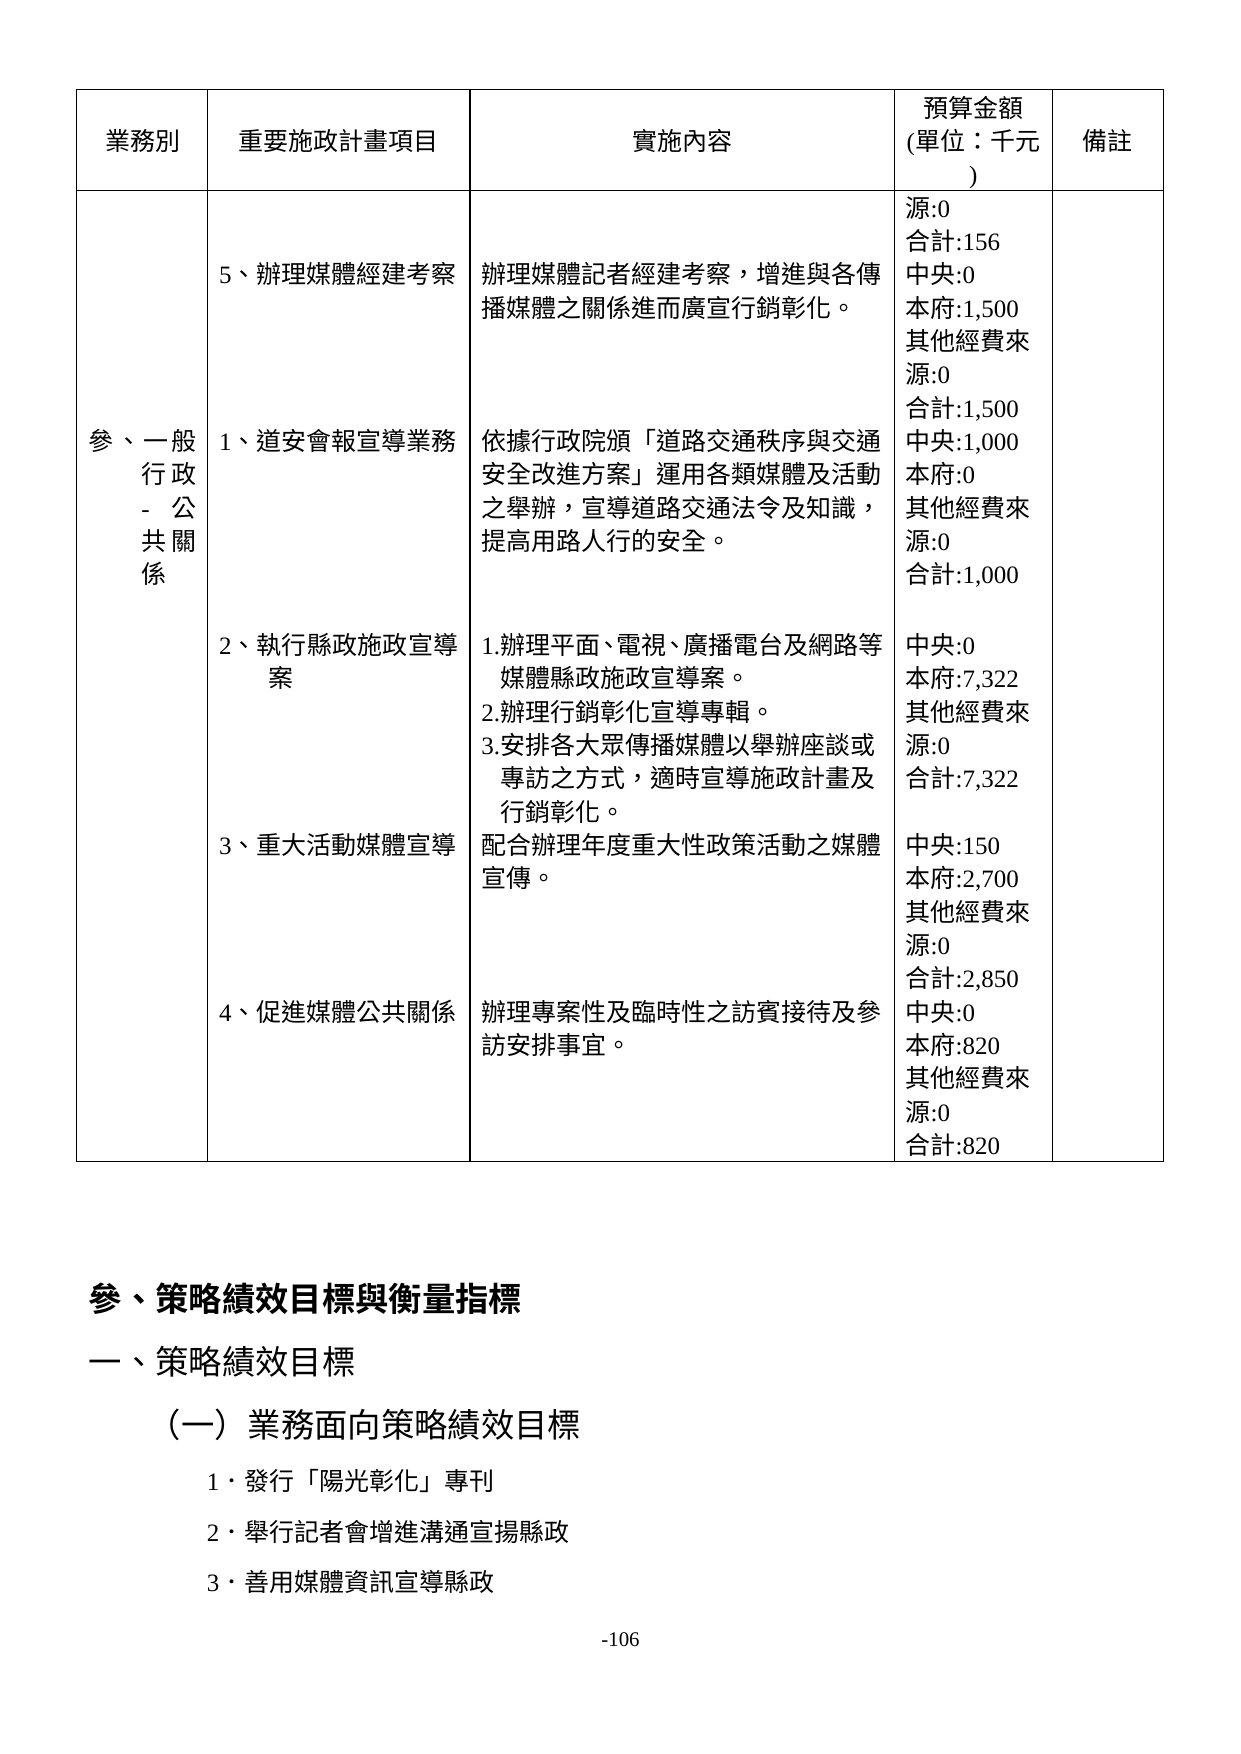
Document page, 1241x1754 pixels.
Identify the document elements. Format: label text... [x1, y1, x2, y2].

table_header 業務別 [77, 90, 207, 190]
table_cell 1.辦理平面、電視、廣播電台及網路等媒體縣政施政宣導案。 2.辦理行銷彰化宣導專輯。 3.安排各大眾傳播媒體以舉辦座談或專訪之方式，適時宣導施政計畫及行銷彰化。 [471, 628, 894, 828]
table_cell [1053, 191, 1163, 257]
table_header 備註 [1053, 90, 1163, 190]
table_cell [1053, 628, 1163, 828]
table_header 重要施政計畫項目 [208, 90, 469, 190]
table_cell 中央:150 本府:2,700 其他經費來源:0 合計:2,850 [895, 828, 1052, 994]
text 參、策略績效目標與衡量指標 [88, 1273, 1152, 1321]
table_cell 中央:0 本府:7,322 其他經費來源:0 合計:7,322 [895, 628, 1052, 828]
table_cell 配合辦理年度重大性政策活動之媒體宣傳。 [471, 828, 894, 994]
table_header 預算金額 (單位：千元) [895, 90, 1052, 190]
list 發行「陽光彰化」專刊 [207, 1461, 1152, 1497]
table_cell [77, 995, 207, 1161]
table_cell [77, 628, 207, 828]
list 舉行記者會增進溝通宣揚縣政 [207, 1512, 1152, 1548]
table_cell 參、一般行政-公共關係 [77, 424, 207, 628]
table_cell [1053, 257, 1163, 424]
table_cell 執行縣政施政宣導案 [208, 628, 469, 828]
table_header 實施內容 [471, 90, 894, 190]
table_cell [1053, 995, 1163, 1161]
table_cell 中央:1,000 本府:0 其他經費來源:0 合計:1,000 [895, 424, 1052, 628]
table_cell 依據行政院頒「道路交通秩序與交通安全改進方案」運用各類媒體及活動之舉辦，宣導道路交通法令及知識，提高用路人行的安全。 [471, 424, 894, 628]
table_cell 中央:0 本府:820 其他經費來源:0 合計:820 [895, 995, 1052, 1161]
table_cell [208, 191, 469, 257]
table_cell [77, 191, 207, 257]
table_cell [1053, 828, 1163, 994]
text 一、策略績效目標 [88, 1336, 1152, 1384]
table_cell 重大活動媒體宣導 [208, 828, 469, 994]
table_cell [77, 828, 207, 994]
table_cell 促進媒體公共關係 [208, 995, 469, 1161]
table_cell [471, 191, 894, 257]
table_cell 中央:0 本府:1,500 其他經費來源:0 合計:1,500 [895, 257, 1052, 424]
text （一）業務面向策略績效目標 [148, 1398, 1152, 1447]
table_cell 辦理媒體經建考察 [208, 257, 469, 424]
table_cell 辦理媒體記者經建考察，增進與各傳播媒體之關係進而廣宣行銷彰化。 [471, 257, 894, 424]
table_cell 道安會報宣導業務 [208, 424, 469, 628]
table_cell 辦理專案性及臨時性之訪賓接待及參訪安排事宜。 [471, 995, 894, 1161]
table_cell [77, 257, 207, 424]
list 善用媒體資訊宣導縣政 [207, 1563, 1152, 1599]
table_cell 源:0 合計:156 [895, 191, 1052, 257]
table_cell [1053, 424, 1163, 628]
